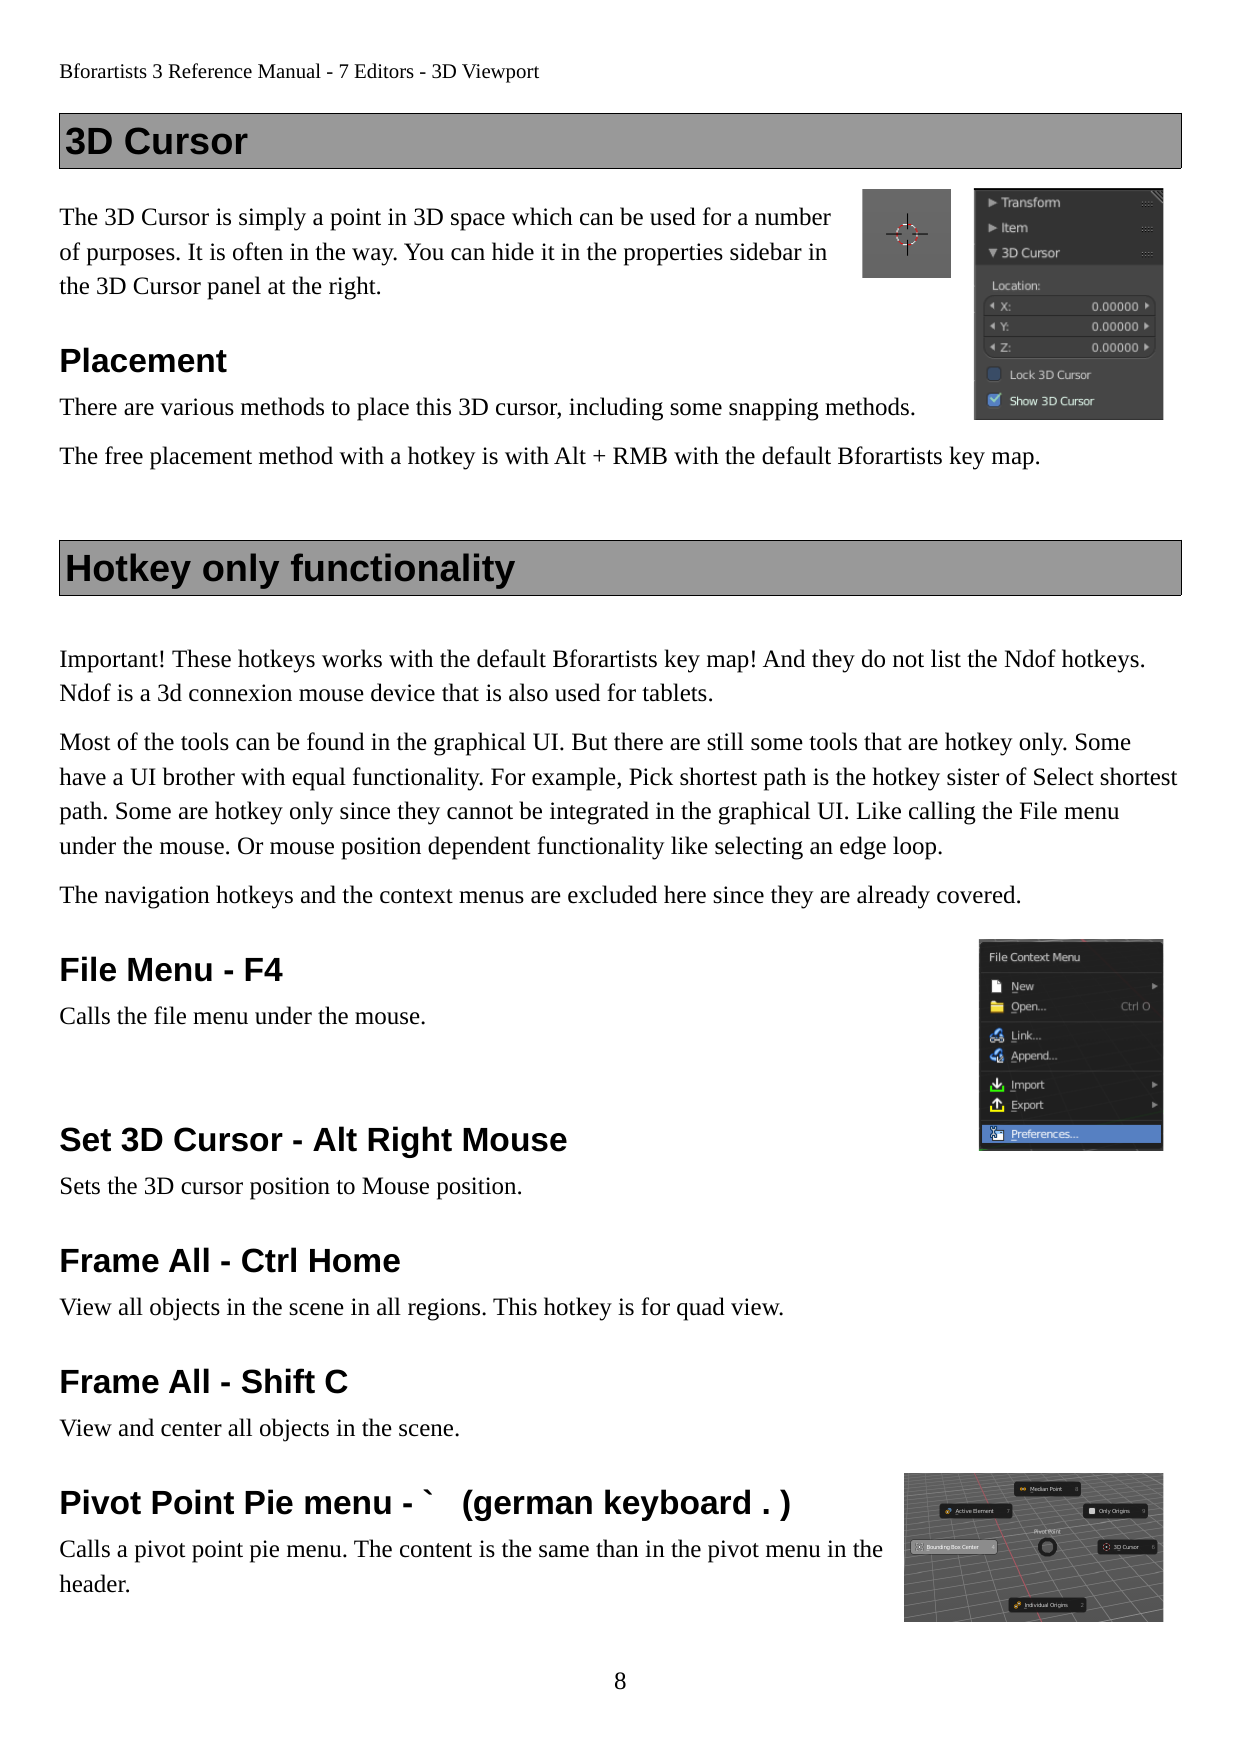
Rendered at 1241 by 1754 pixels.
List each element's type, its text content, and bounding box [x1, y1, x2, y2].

picture [973, 188, 1164, 420]
subtitle File Menu - F4 [59, 950, 978, 988]
picture [978, 939, 1164, 1151]
subtitle [1164, 950, 1181, 988]
text The navigation hotkeys and the context menus are excluded here since they are already covered. [59, 880, 1181, 909]
text Calls the file menu under the mouse. [59, 1001, 978, 1030]
table_header Hotkey only functionality [60, 541, 1181, 595]
text The 3D Cursor is simply a point in 3D space which can be used for a number of purposes. It is often in the way. You can hide it in the properties sidebar in the 3D Cursor panel at the right. [59, 202, 973, 300]
text Sets the 3D cursor position to Mouse position. [59, 1171, 1181, 1200]
subtitle Pivot Point Pie menu - ` (german keyboard . ) [59, 1483, 904, 1522]
text Most of the tools can be found in the graphical UI. But there are still some tools that are hotkey only. Some have a UI brother with equal functionality. For example, Pick shortest path is the hotkey sister of Select shortest path. Some are hotkey only since they cannot be integrated in the graphical UI. Like calling the File menu under the mouse. Or mouse position dependent functionality like selecting an edge loop. [59, 727, 1181, 860]
text View all objects in the scene in all regions. This hotkey is for quad view. [59, 1292, 1181, 1321]
subtitle Placement [59, 341, 973, 380]
picture [904, 1473, 1164, 1622]
text Calls a pivot point pie menu. The content is the same than in the pivot menu in the header. [59, 1534, 904, 1597]
text View and center all objects in the scene. [59, 1413, 1181, 1442]
subtitle [1164, 341, 1181, 380]
subtitle Frame All - Ctrl Home [59, 1241, 1181, 1280]
text There are various methods to place this 3D cursor, including some snapping methods. [59, 392, 1181, 421]
subtitle Frame All - Shift C [59, 1362, 1181, 1401]
subtitle Set 3D Cursor - Alt Right Mouse [59, 1120, 1181, 1159]
text Important! These hotkeys works with the default Bforartists key map! And they do not list the Ndof hotkeys. Ndof is a 3d connexion mouse device that is also used for tablets. [59, 644, 1181, 707]
text The free placement method with a hotkey is with Alt + RMB with the default Bforartists key map. [59, 441, 1181, 470]
table_header 3D Cursor [60, 114, 1181, 168]
picture [862, 189, 951, 278]
